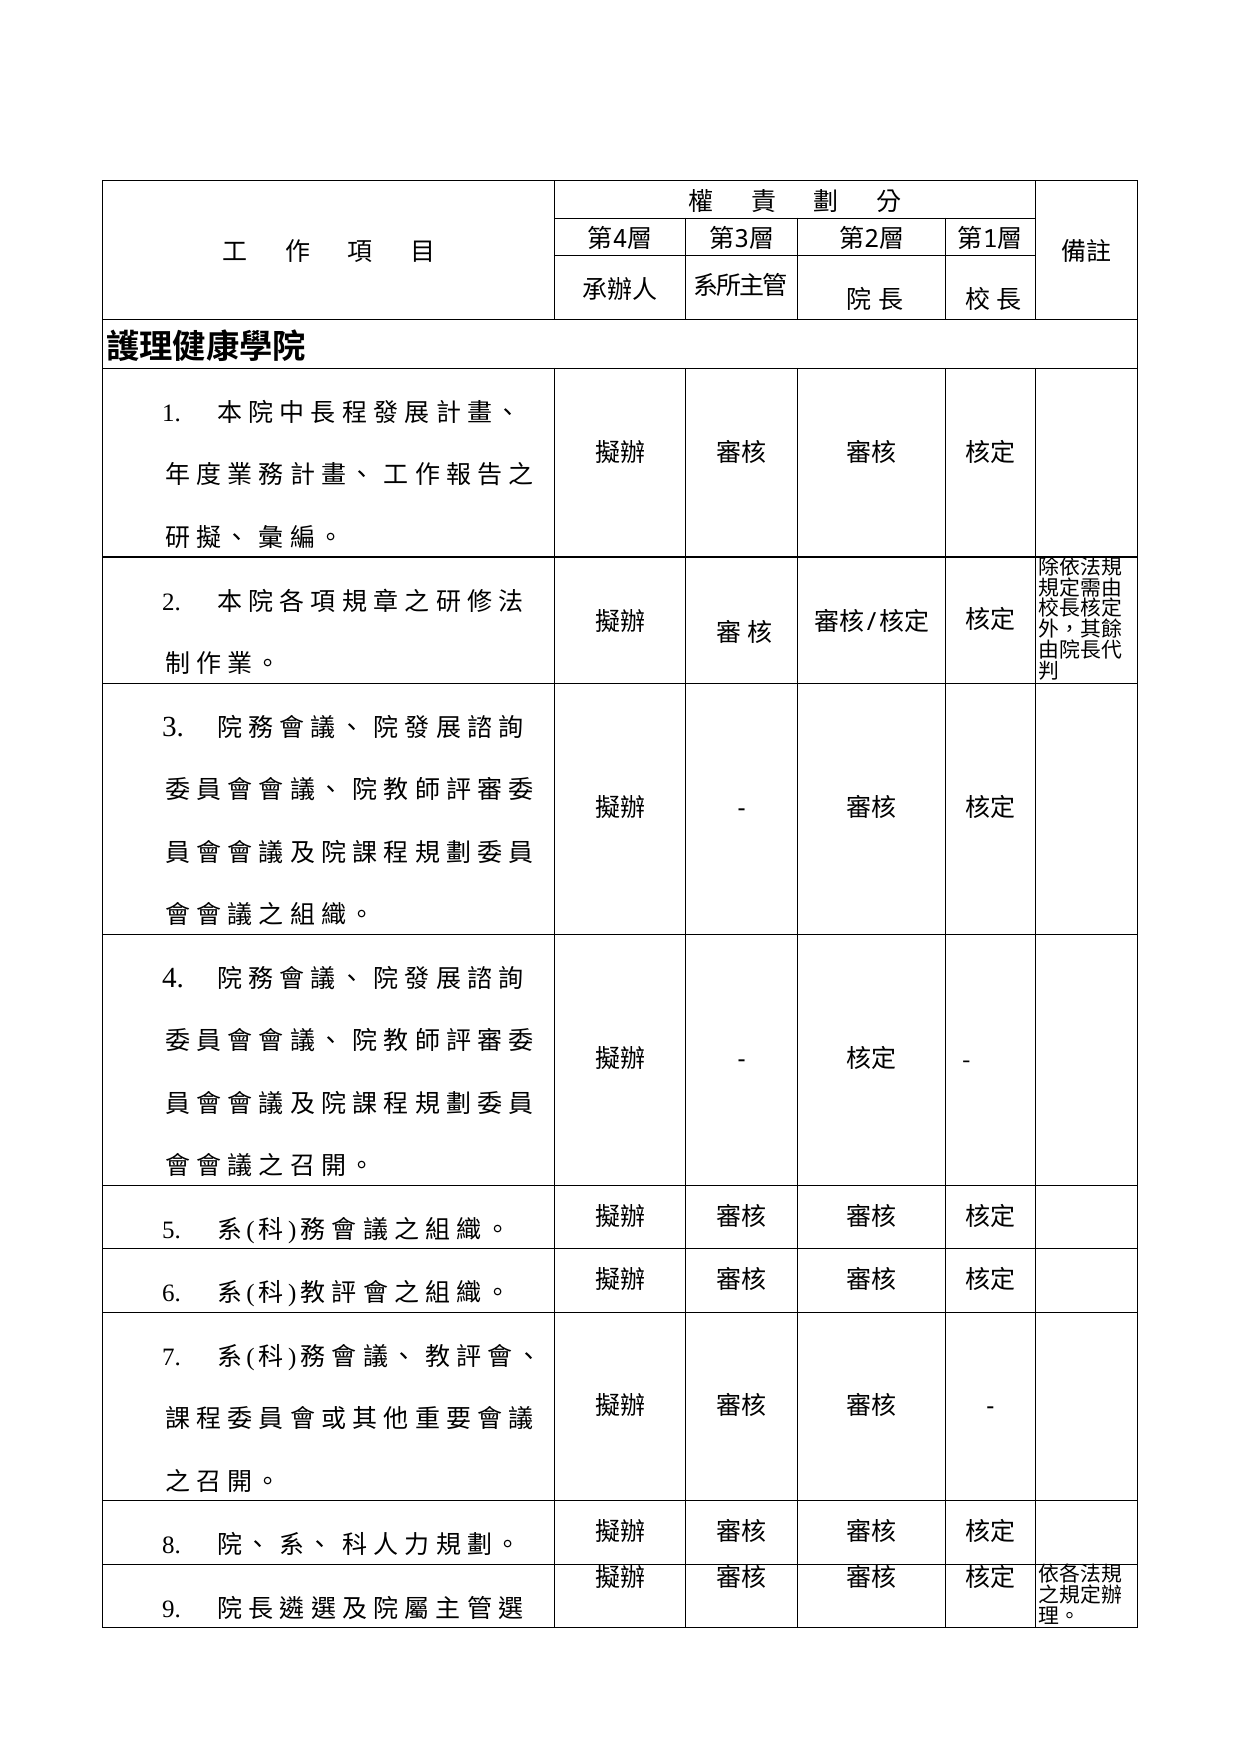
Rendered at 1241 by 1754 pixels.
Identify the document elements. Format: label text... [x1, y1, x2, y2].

table_cell 擬辦 [555, 1313, 685, 1500]
table_cell - [686, 684, 797, 933]
table_cell 審核 [686, 1186, 797, 1248]
table_cell 核定 [946, 1501, 1035, 1564]
table_cell 核定 [946, 1186, 1035, 1248]
table_cell 審核 [798, 684, 945, 933]
table_cell [1036, 1249, 1137, 1312]
table_cell [1036, 684, 1137, 933]
table_cell 護理健康學院 [103, 320, 1137, 368]
table_cell [1036, 1501, 1137, 1564]
table_cell [1036, 369, 1137, 556]
table_cell 承辦人 [555, 256, 685, 318]
table_cell 擬辦 [555, 684, 685, 933]
table_cell 系所主管 [686, 256, 797, 318]
table_cell 本院各項規章之研修法制作業。 [103, 558, 554, 682]
table_cell 核定 [946, 1565, 1035, 1627]
table_cell 審核 [798, 1313, 945, 1500]
table_cell 擬辦 [555, 1186, 685, 1248]
table_cell 第1層 [946, 219, 1035, 255]
table_cell 審核 [798, 1501, 945, 1564]
table_cell 第4層 [555, 219, 685, 255]
table_cell 系(科)務會議、教評會、課程委員會或其他重要會議之召開。 [103, 1313, 554, 1500]
table_cell 審核 [686, 369, 797, 556]
table_header 備註 [1036, 181, 1137, 318]
table_cell 擬辦 [555, 1565, 685, 1627]
table_cell 系(科)教評會之組織。 [103, 1249, 554, 1312]
table_cell [1036, 1313, 1137, 1500]
table_cell 審核 [798, 1186, 945, 1248]
table_cell 擬辦 [555, 558, 685, 682]
table_cell 依各法規之規定辦理。 [1036, 1565, 1137, 1627]
table_header 權 責 劃 分 [555, 181, 1035, 218]
table_cell 院長 [798, 256, 945, 318]
table_cell 擬辦 [555, 1501, 685, 1564]
table_cell 除依法規規定需由校長核定外，其餘由院長代判 [1036, 558, 1137, 682]
table_cell 審核 [686, 558, 797, 682]
table_cell 校長 [946, 256, 1035, 318]
table_cell 審核 [798, 1565, 945, 1627]
table_cell 擬辦 [555, 935, 685, 1184]
table_cell 核定 [946, 1249, 1035, 1312]
table_cell [1036, 935, 1137, 1184]
table_cell 審核 [686, 1501, 797, 1564]
table_cell 審核 [798, 369, 945, 556]
table_cell 本院中長程發展計畫、年度業務計畫、工作報告之研擬、彙編。 [103, 369, 554, 556]
table_cell 核定 [946, 558, 1035, 682]
table_cell 擬辦 [555, 1249, 685, 1312]
table_cell 審核/核定 [798, 558, 945, 682]
table_cell [1036, 1186, 1137, 1248]
table_cell 院、系、科人力規劃。 [103, 1501, 554, 1564]
table_cell - [946, 1313, 1035, 1500]
table_cell - [686, 935, 797, 1184]
table_cell 第2層 [798, 219, 945, 255]
table_cell 審核 [686, 1565, 797, 1627]
table_cell 擬辦 [555, 369, 685, 556]
table_cell 核定 [946, 684, 1035, 933]
table_cell 院務會議、院發展諮詢委員會會議、院教師評審委員會會議及院課程規劃委員會會議之組織。 [103, 684, 554, 933]
table_cell 核定 [798, 935, 945, 1184]
table_cell 系(科)務會議之組織。 [103, 1186, 554, 1248]
table_cell 審核 [798, 1249, 945, 1312]
table_cell 審核 [686, 1249, 797, 1312]
table_header 工 作 項 目 [103, 181, 554, 318]
table_cell 院務會議、院發展諮詢委員會會議、院教師評審委員會會議及院課程規劃委員會會議之召開。 [103, 935, 554, 1184]
table_cell 院長遴選及院屬主管選 [103, 1565, 554, 1627]
table_cell 審核 [686, 1313, 797, 1500]
table_cell 核定 [946, 369, 1035, 556]
table_cell 第3層 [686, 219, 797, 255]
table_cell - [946, 935, 1035, 1184]
